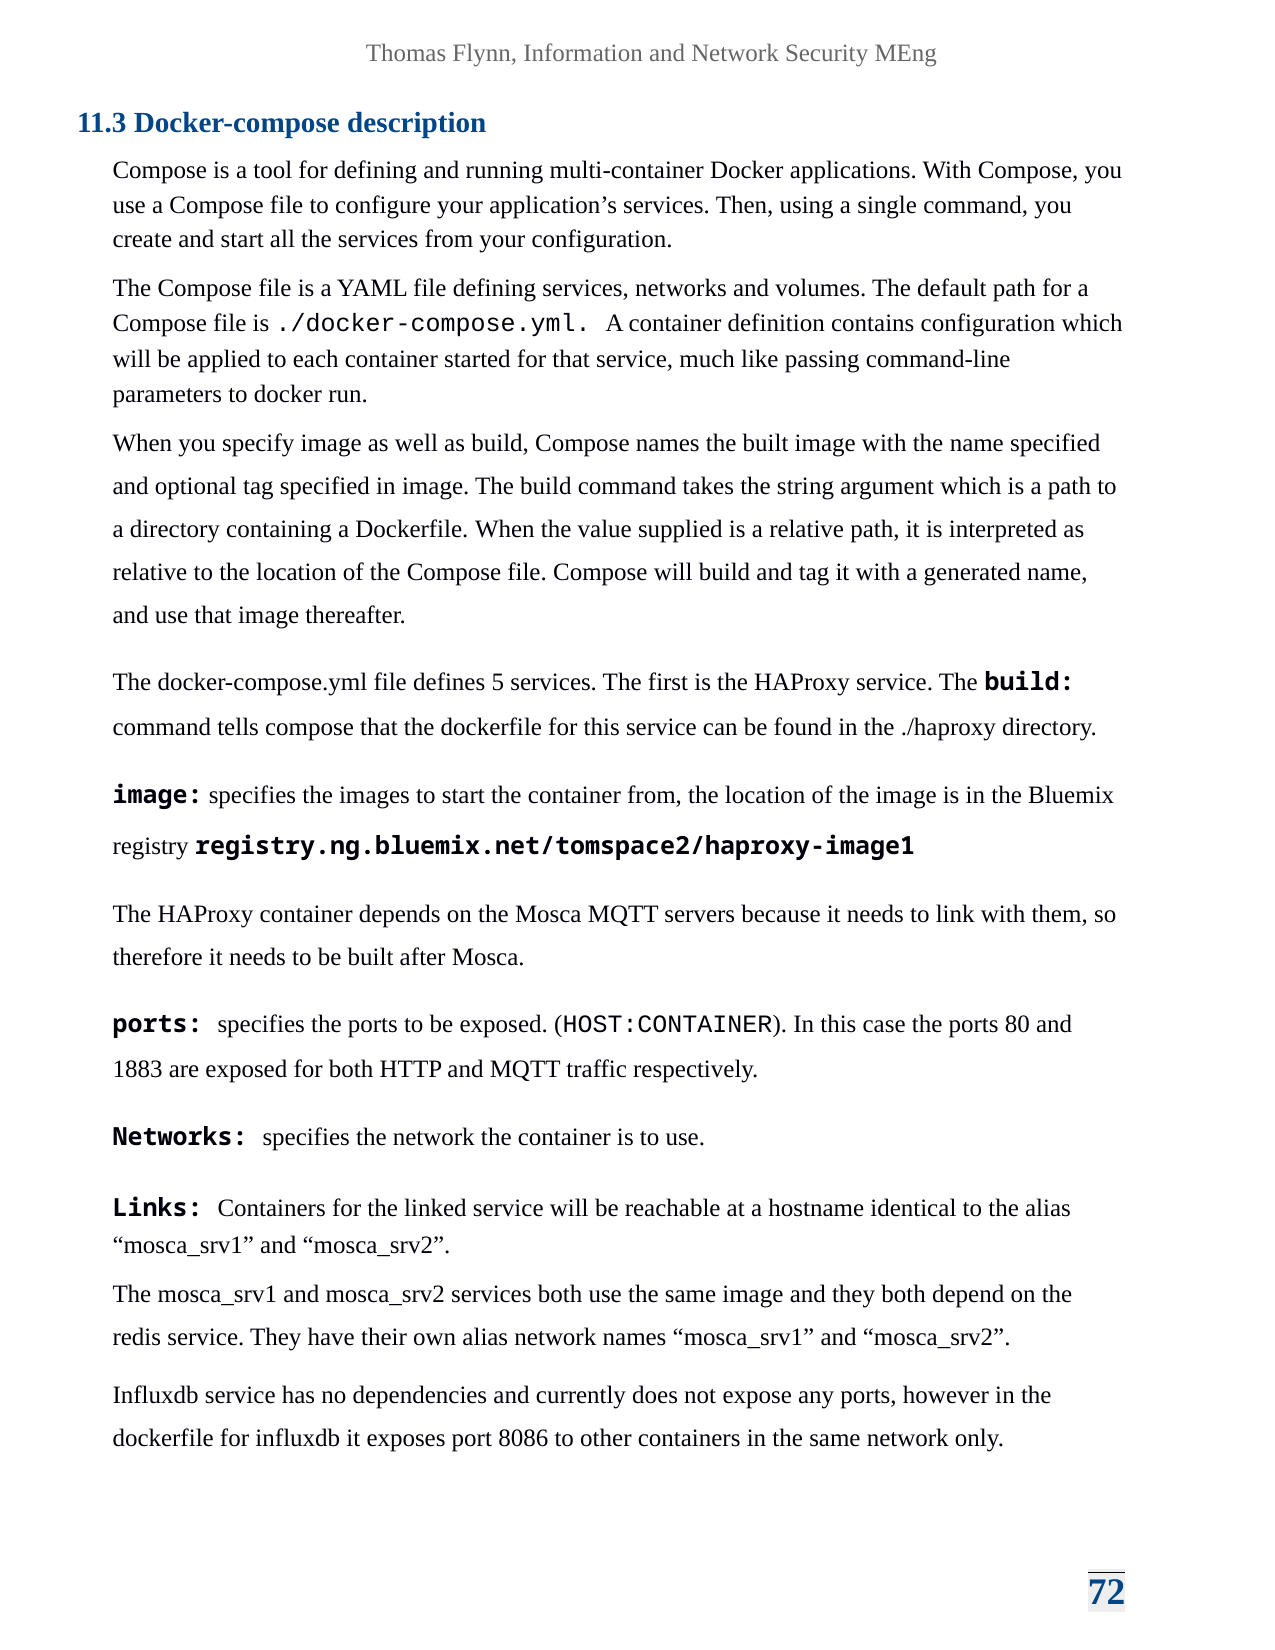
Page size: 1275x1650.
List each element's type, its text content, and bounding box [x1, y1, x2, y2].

subtitle 11.3 Docker-compose description [74, 105, 1125, 138]
text Influxdb service has no dependencies and currently does not expose any ports, however in the dockerfile for influxdb it exposes port 8086 to other containers in the same network only. [112, 1380, 1125, 1452]
text Links: Containers for the linked service will be reachable at a hostname identical to the alias “mosca_srv1” and “mosca_srv2”. [112, 1190, 1125, 1258]
text The mosca_srv1 and mosca_srv2 services both use the same image and they both depend on the redis service. They have their own alias network names “mosca_srv1” and “mosca_srv2”. [112, 1279, 1125, 1351]
text The Compose file is a YAML file defining services, networks and volumes. The default path for a Compose file is ./docker-compose.yml. A container definition contains configuration which will be applied to each container started for that service, much like passing command-line parameters to docker run. [112, 273, 1125, 407]
text ports: specifies the ports to be exposed. (HOST:CONTAINER). In this case the ports 80 and 1883 are exposed for both HTTP and MQTT traffic respectively. [112, 1006, 1125, 1083]
text When you specify image as well as build, Compose names the built image with the name specified and optional tag specified in image. The build command takes the string argument which is a path to a directory containing a Dockerfile. When the value supplied is a relative path, it is interpreted as relative to the location of the Compose file. Compose will build and tag it with a generated name, and use that image thereafter. [112, 428, 1125, 629]
text Networks: specifies the network the container is to use. [112, 1118, 1125, 1152]
text Compose is a tool for defining and running multi-container Docker applications. With Compose, you use a Compose file to configure your application’s services. Then, using a single command, you create and start all the services from your configuration. [112, 155, 1125, 253]
text The docker-compose.yml file defines 5 services. The first is the HAProxy service. The build: command tells compose that the dockerfile for this service can be found in the ./haproxy directory. [112, 664, 1125, 741]
text The HAProxy container depends on the Mosca MQTT servers because it needs to link with them, so therefore it needs to be built after Mosca. [112, 899, 1125, 971]
text image: specifies the images to start the container from, the location of the image is in the Bluemix registry registry.ng.bluemix.net/tomspace2/haproxy-image1 [112, 776, 1125, 861]
